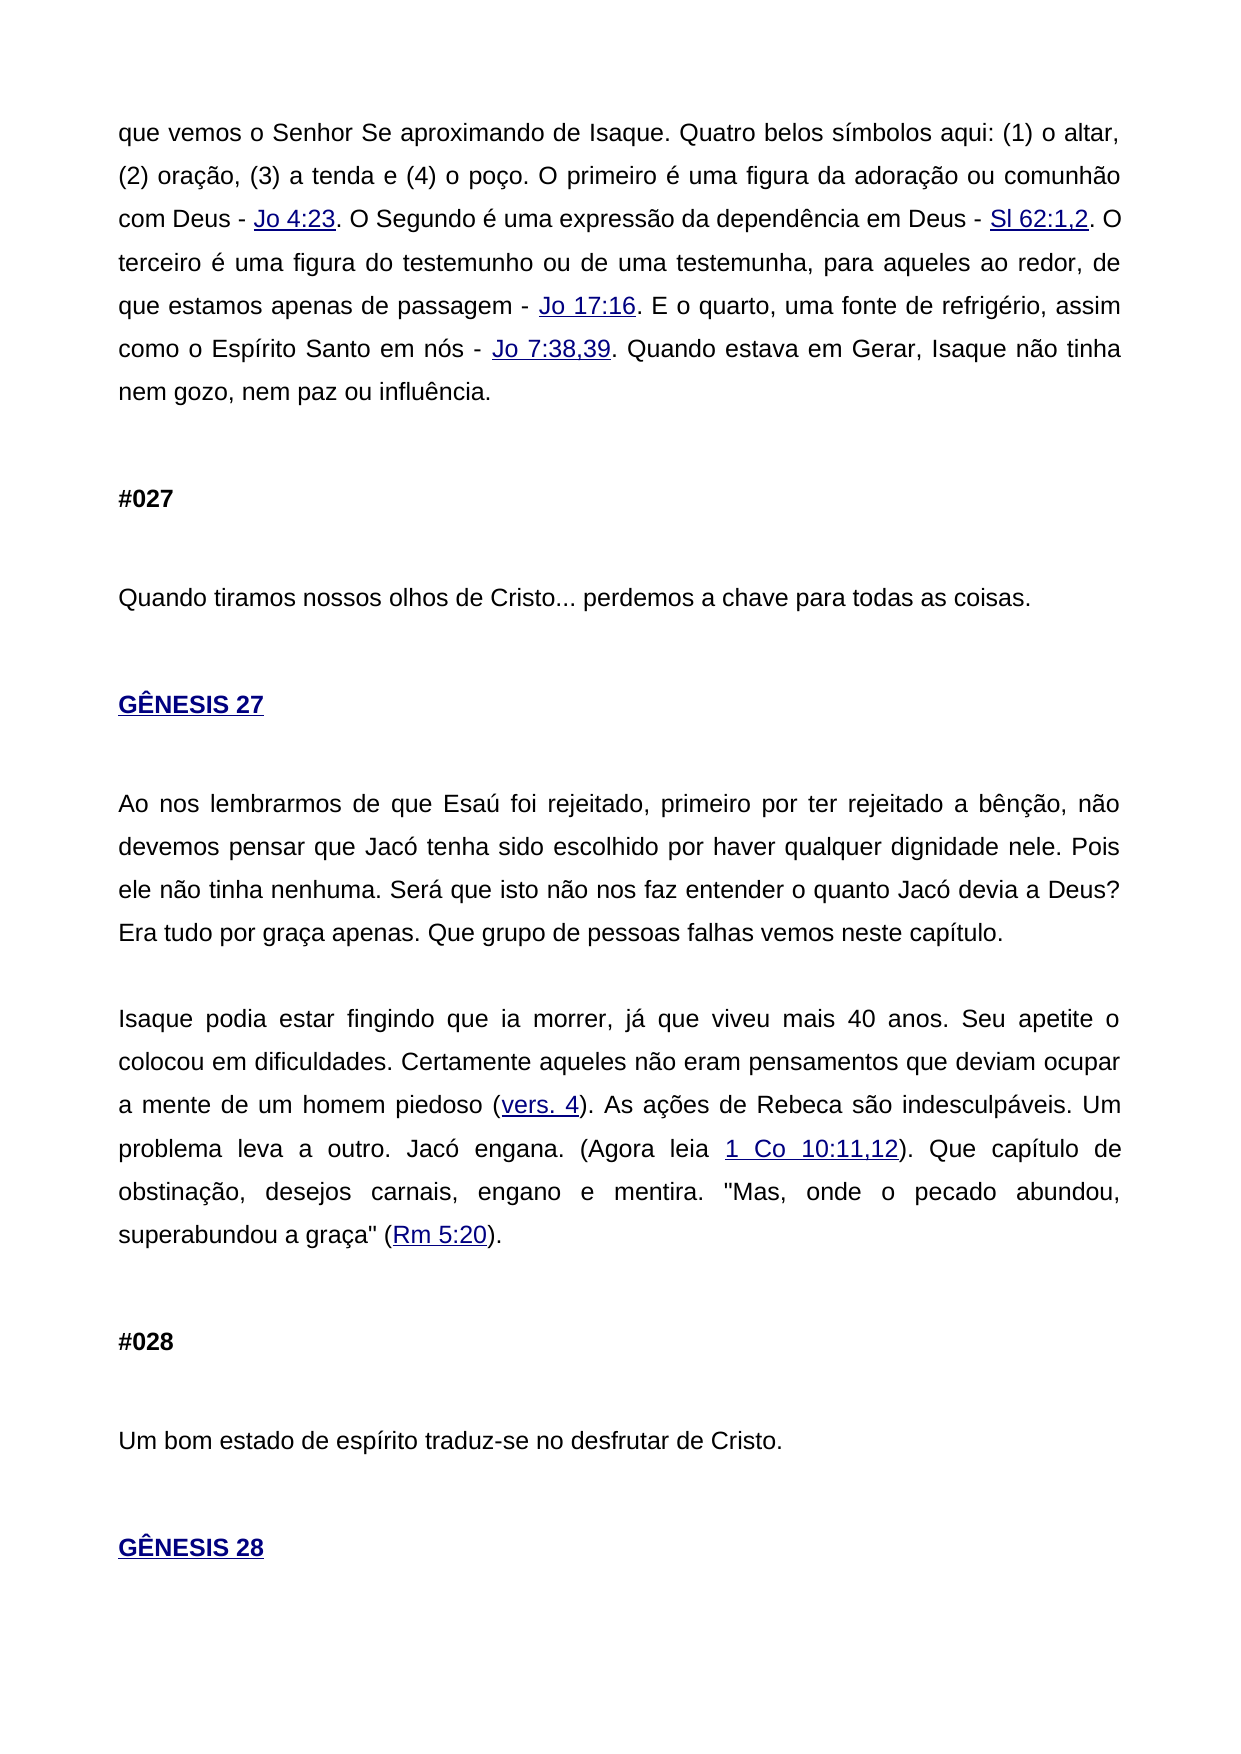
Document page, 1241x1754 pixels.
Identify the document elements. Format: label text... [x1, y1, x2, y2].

text Ao nos lembrarmos de que Esaú foi rejeitado, primeiro por ter rejeitado a bênção, não devemos pensar que Jacó tenha sido escolhido por haver qualquer dignidade nele. Pois ele não tinha nenhuma. Será que isto não nos faz entender o quanto Jacó devia a Deus? Era tudo por graça apenas. Que grupo de pessoas falhas vemos neste capítulo. [118, 788, 1122, 947]
text que vemos o Senhor Se aproximando de Isaque. Quatro belos símbolos aqui: (1) o altar, (2) oração, (3) a tenda e (4) o poço. O primeiro é uma figura da adoração ou comunhão com Deus - Jo 4:23. O Segundo é uma expressão da dependência em Deus - Sl 62:1,2. O terceiro é uma figura do testemunho ou de uma testemunha, para aqueles ao redor, de que estamos apenas de passagem - Jo 17:16. E o quarto, uma fonte de refrigério, assim como o Espírito Santo em nós - Jo 7:38,39. Quando estava em Gerar, Isaque não tinha nem gozo, nem paz ou influência. [118, 118, 1122, 406]
subtitle GÊNESIS 28 [118, 1533, 1122, 1561]
text Um bom estado de espírito traduz-se no desfrutar de Cristo. [118, 1426, 1122, 1454]
text Isaque podia estar fingindo que ia morrer, já que viveu mais 40 anos. Seu apetite o colocou em dificuldades. Certamente aqueles não eram pensamentos que deviam ocupar a mente de um homem piedoso (vers. 4). As ações de Rebeca são indesculpáveis. Um problema leva a outro. Jacó engana. (Agora leia 1 Co 10:11,12). Que capítulo de obstinação, desejos carnais, engano e mentira. "Mas, onde o pecado abundou, superabundou a graça" (Rm 5:20). [118, 1004, 1122, 1248]
subtitle #027 [118, 484, 1122, 513]
text Quando tiramos nossos olhos de Cristo... perdemos a chave para todas as coisas. [118, 583, 1122, 611]
subtitle GÊNESIS 27 [118, 690, 1122, 718]
subtitle #028 [118, 1327, 1122, 1356]
